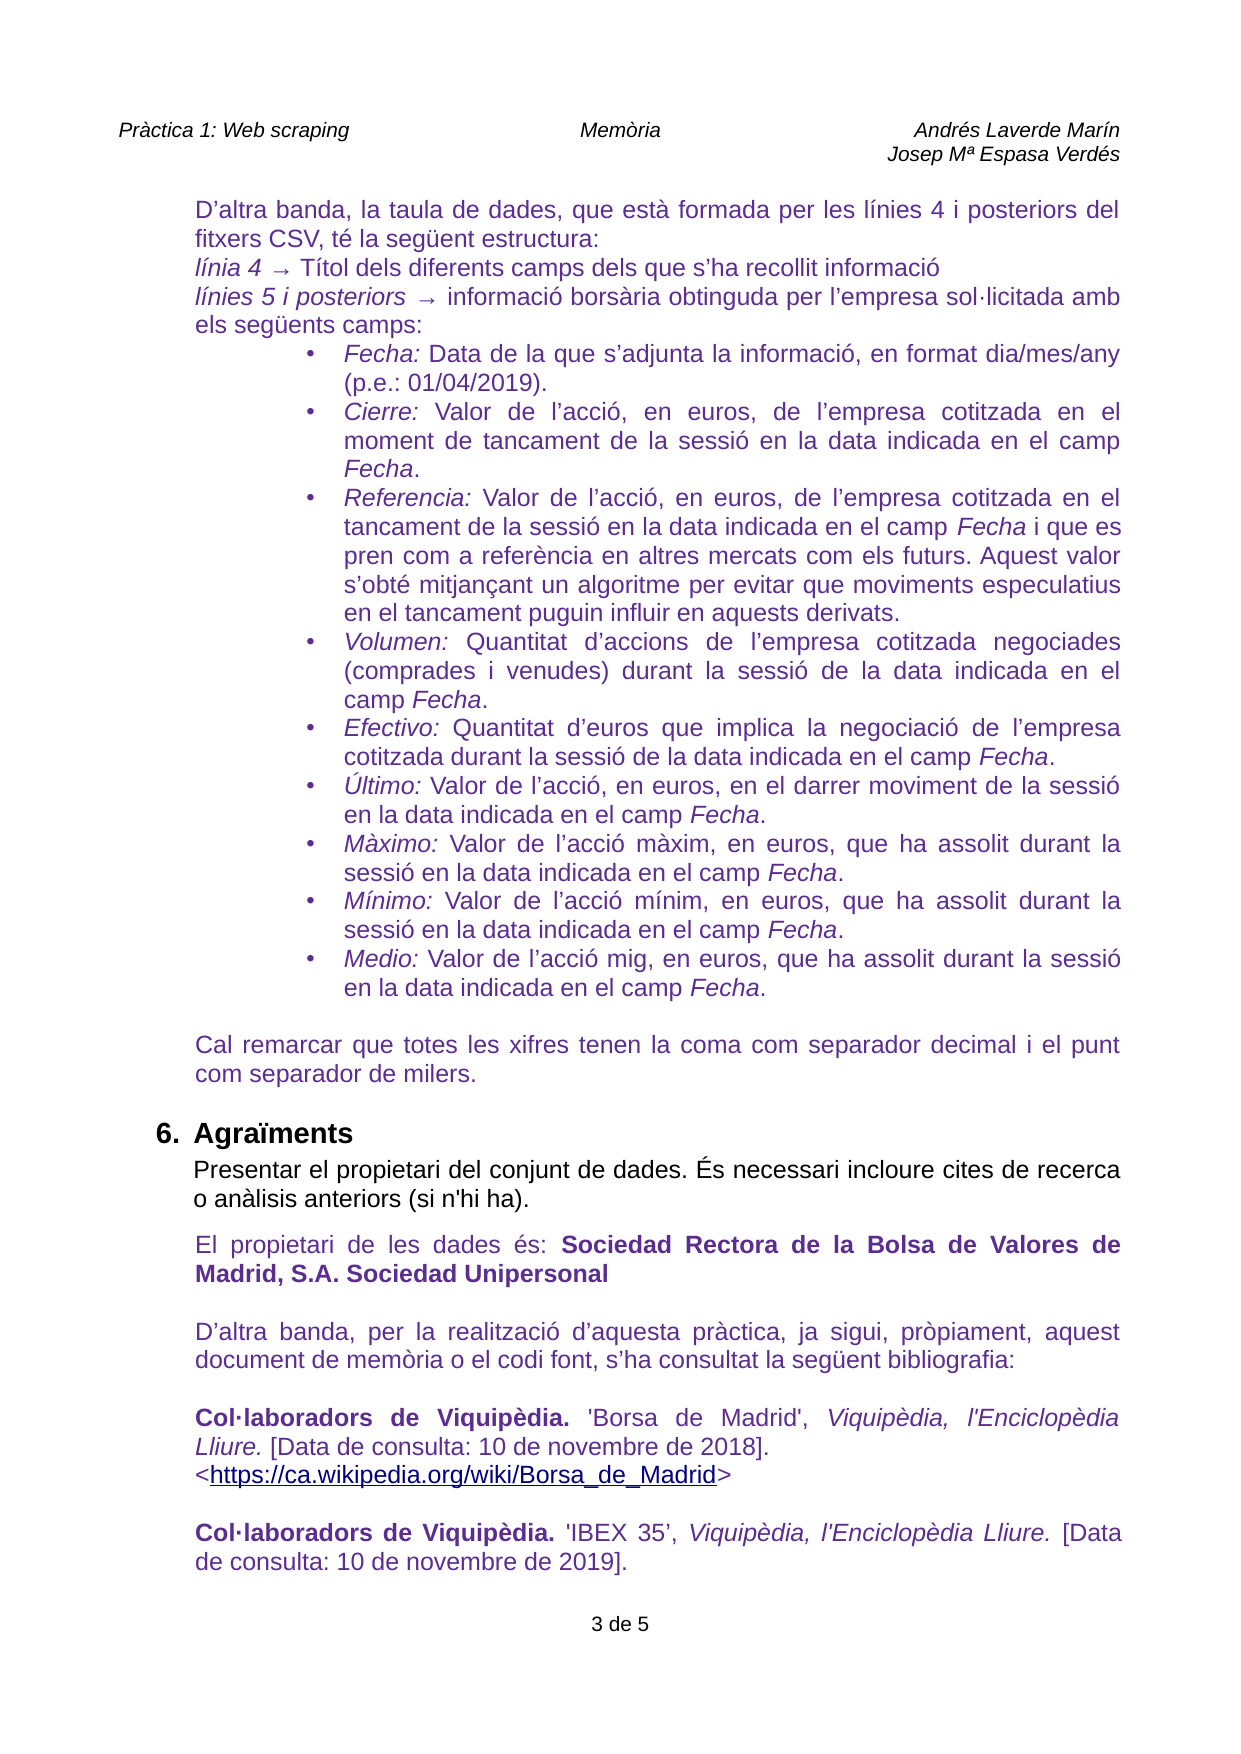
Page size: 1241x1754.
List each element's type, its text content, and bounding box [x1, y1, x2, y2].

list Efectivo: Quantitat d’euros que implica la negociació de l’empresa cotitzada durant la sessió de la data indicada en el camp Fecha. [306, 713, 1122, 771]
list Mínimo: Valor de l’acció mínim, en euros, que ha assolit durant la sessió en la data indicada en el camp Fecha. [306, 886, 1122, 944]
text Col·laboradors de Viquipèdia. 'Borsa de Madrid', Viquipèdia, l'Enciclopèdia Lliure. [Data de consulta: 10 de novembre de 2018]. [195, 1403, 1122, 1460]
list Volumen: Quantitat d’accions de l’empresa cotitzada negociades (comprades i venudes) durant la sessió de la data indicada en el camp Fecha. [306, 627, 1122, 713]
text Col·laboradors de Viquipèdia. 'IBEX 35’, Viquipèdia, l'Enciclopèdia Lliure. [Data de consulta: 10 de novembre de 2019]. [195, 1518, 1122, 1575]
text <https://ca.wikipedia.org/wiki/Borsa_de_Madrid> [195, 1460, 1122, 1489]
list Cierre: Valor de l’acció, en euros, de l’empresa cotitzada en el moment de tancament de la sessió en la data indicada en el camp Fecha. [306, 397, 1122, 483]
text Cal remarcar que totes les xifres tenen la coma com separador decimal i el punt com separador de milers. [195, 1030, 1122, 1088]
text línies 5 i posteriors → informació borsària obtinguda per l’empresa sol·licitada amb els següents camps: [195, 282, 1122, 339]
list Referencia: Valor de l’acció, en euros, de l’empresa cotitzada en el tancament de la sessió en la data indicada en el camp Fecha i que es pren com a referència en altres mercats com els futurs. Aquest valor s’obté mitjançant un algoritme per evitar que moviments especulatius en el tancament puguin influir en aquests derivats. [306, 483, 1122, 627]
list Agraïments [156, 1116, 1122, 1150]
text línia 4 → Títol dels diferents camps dels que s’ha recollit informació [195, 253, 1122, 282]
list Medio: Valor de l’acció mig, en euros, que ha assolit durant la sessió en la data indicada en el camp Fecha. [306, 944, 1122, 1001]
text D’altra banda, la taula de dades, que està formada per les línies 4 i posteriors del fitxers CSV, té la següent estructura: [195, 196, 1122, 253]
text D’altra banda, per la realització d’aquesta pràctica, ja sigui, pròpiament, aquest document de memòria o el codi font, s’ha consultat la següent bibliografia: [195, 1316, 1122, 1374]
list Màximo: Valor de l’acció màxim, en euros, que ha assolit durant la sessió en la data indicada en el camp Fecha. [306, 829, 1122, 886]
list Presentar el propietari del conjunt de dades. És necessari incloure cites de recerca o anàlisis anteriors (si n'hi ha). [156, 1155, 1122, 1212]
list Último: Valor de l’acció, en euros, en el darrer moviment de la sessió en la data indicada en el camp Fecha. [306, 771, 1122, 829]
text El propietari de les dades és: Sociedad Rectora de la Bolsa de Valores de Madrid, S.A. Sociedad Unipersonal [195, 1230, 1122, 1288]
list Fecha: Data de la que s’adjunta la informació, en format dia/mes/any (p.e.: 01/04/2019). [306, 339, 1122, 397]
